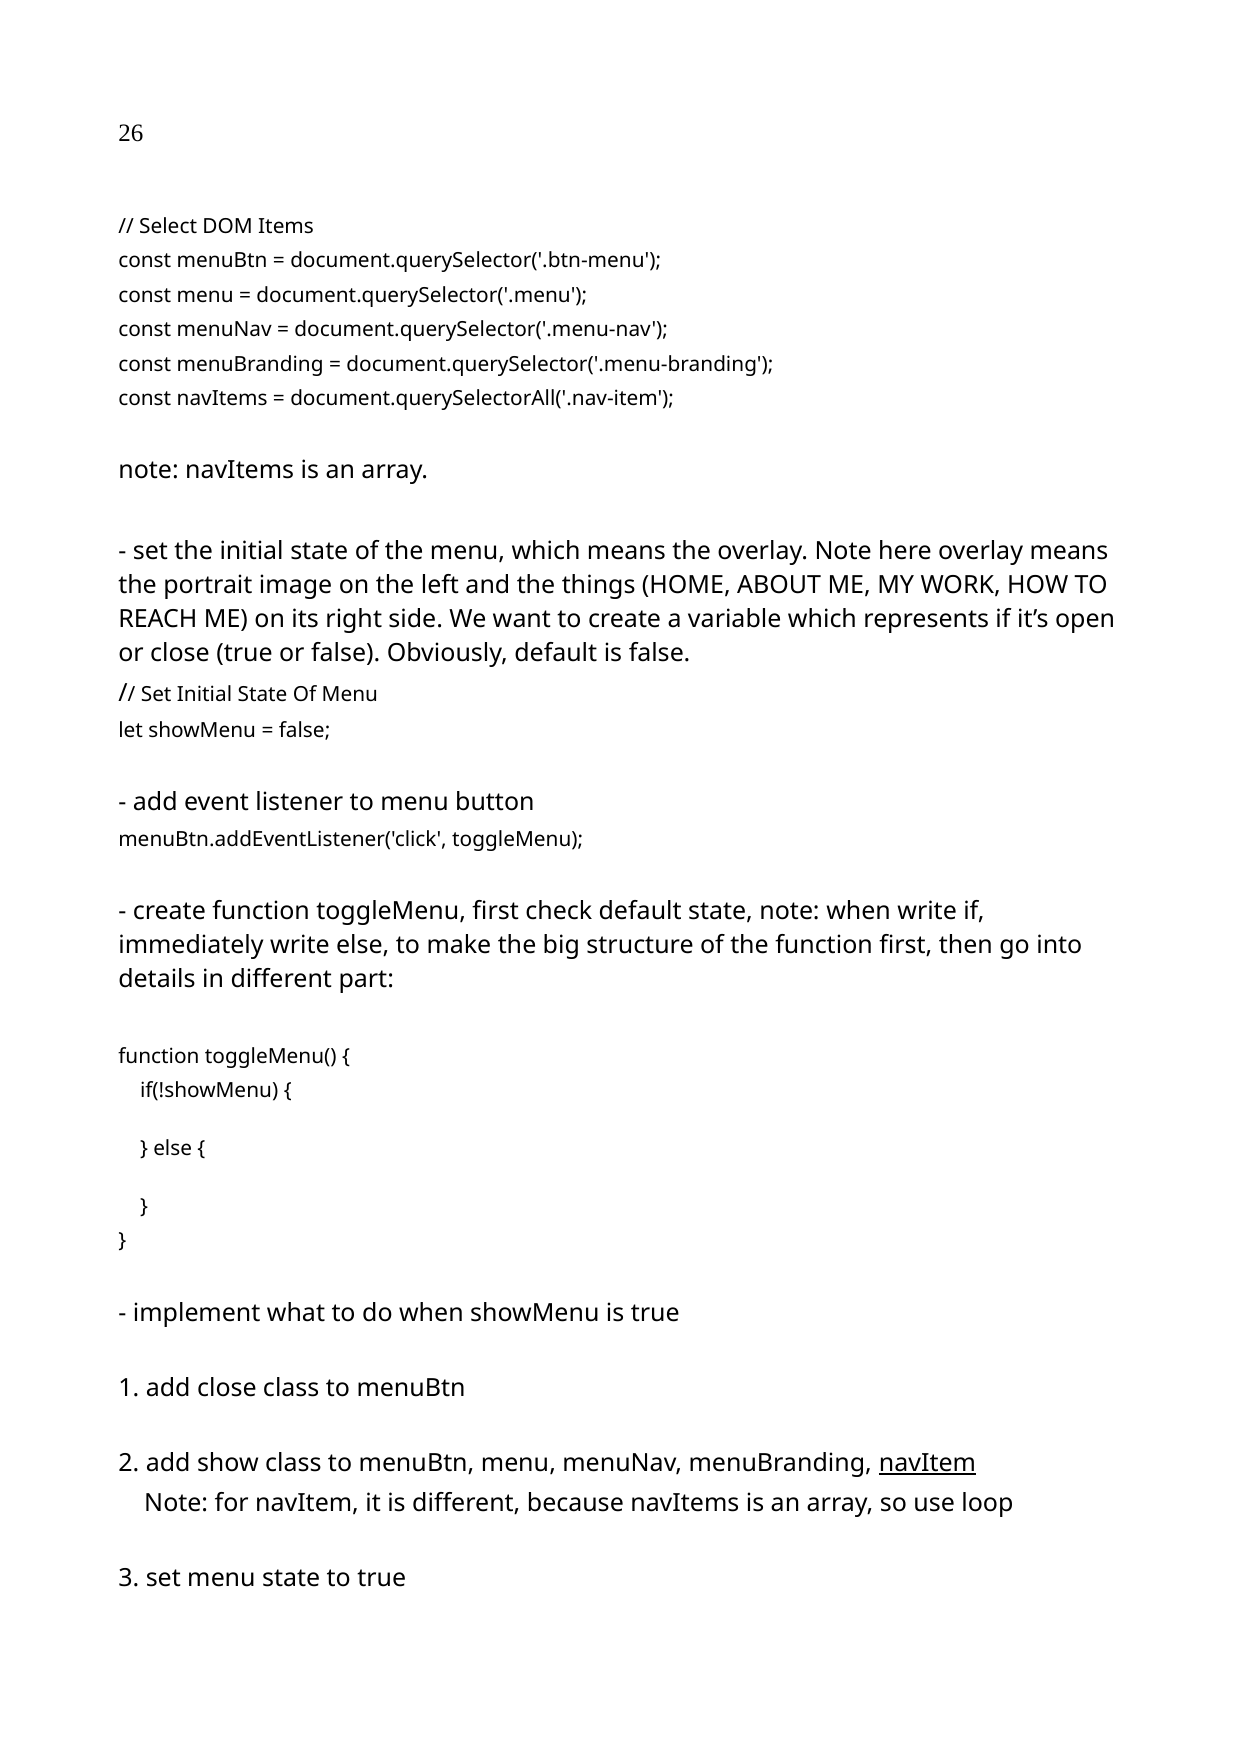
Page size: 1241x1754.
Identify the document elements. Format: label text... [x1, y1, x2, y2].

text const menuBranding = document.querySelector('.menu-branding'); [118, 349, 1122, 377]
text } [118, 1191, 1122, 1219]
text 3. set menu state to true [118, 1559, 1122, 1593]
text Note: for navItem, it is different, because navItems is an array, so use loop [118, 1484, 1122, 1518]
text } [118, 1225, 1122, 1254]
text - implement what to do when showMenu is true [118, 1294, 1122, 1329]
text // Select DOM Items [118, 211, 1122, 239]
text const menuNav = document.querySelector('.menu-nav'); [118, 314, 1122, 343]
text note: navItems is an array. [118, 452, 1122, 486]
text 1. add close class to menuBtn [118, 1369, 1122, 1403]
text // Set Initial State Of Menu [118, 675, 1122, 709]
text - set the initial state of the menu, which means the overlay. Note here overlay means the portrait image on the left and the things (HOME, ABOUT ME, MY WORK, HOW TO REACH ME) on its right side. We want to create a variable which represents if it’s open or close (true or false). Obviously, default is false. [118, 532, 1122, 669]
text function toggleMenu() { [118, 1041, 1122, 1069]
text if(!showMenu) { [118, 1076, 1122, 1104]
text 2. add show class to menuBtn, menu, menuNav, menuBranding, navItem [118, 1444, 1122, 1478]
text let showMenu = false; [118, 715, 1122, 743]
text const menuBtn = document.querySelector('.btn-menu'); [118, 245, 1122, 274]
text const navItems = document.querySelectorAll('.nav-item'); [118, 383, 1122, 412]
text - create function toggleMenu, first check default state, note: when write if, immediately write else, to make the big structure of the function first, then go into details in different part: [118, 893, 1122, 995]
text const menu = document.querySelector('.menu'); [118, 280, 1122, 308]
text - add event listener to menu button [118, 784, 1122, 818]
text menuBtn.addEventListener('click', toggleMenu); [118, 824, 1122, 852]
text } else { [118, 1133, 1122, 1162]
